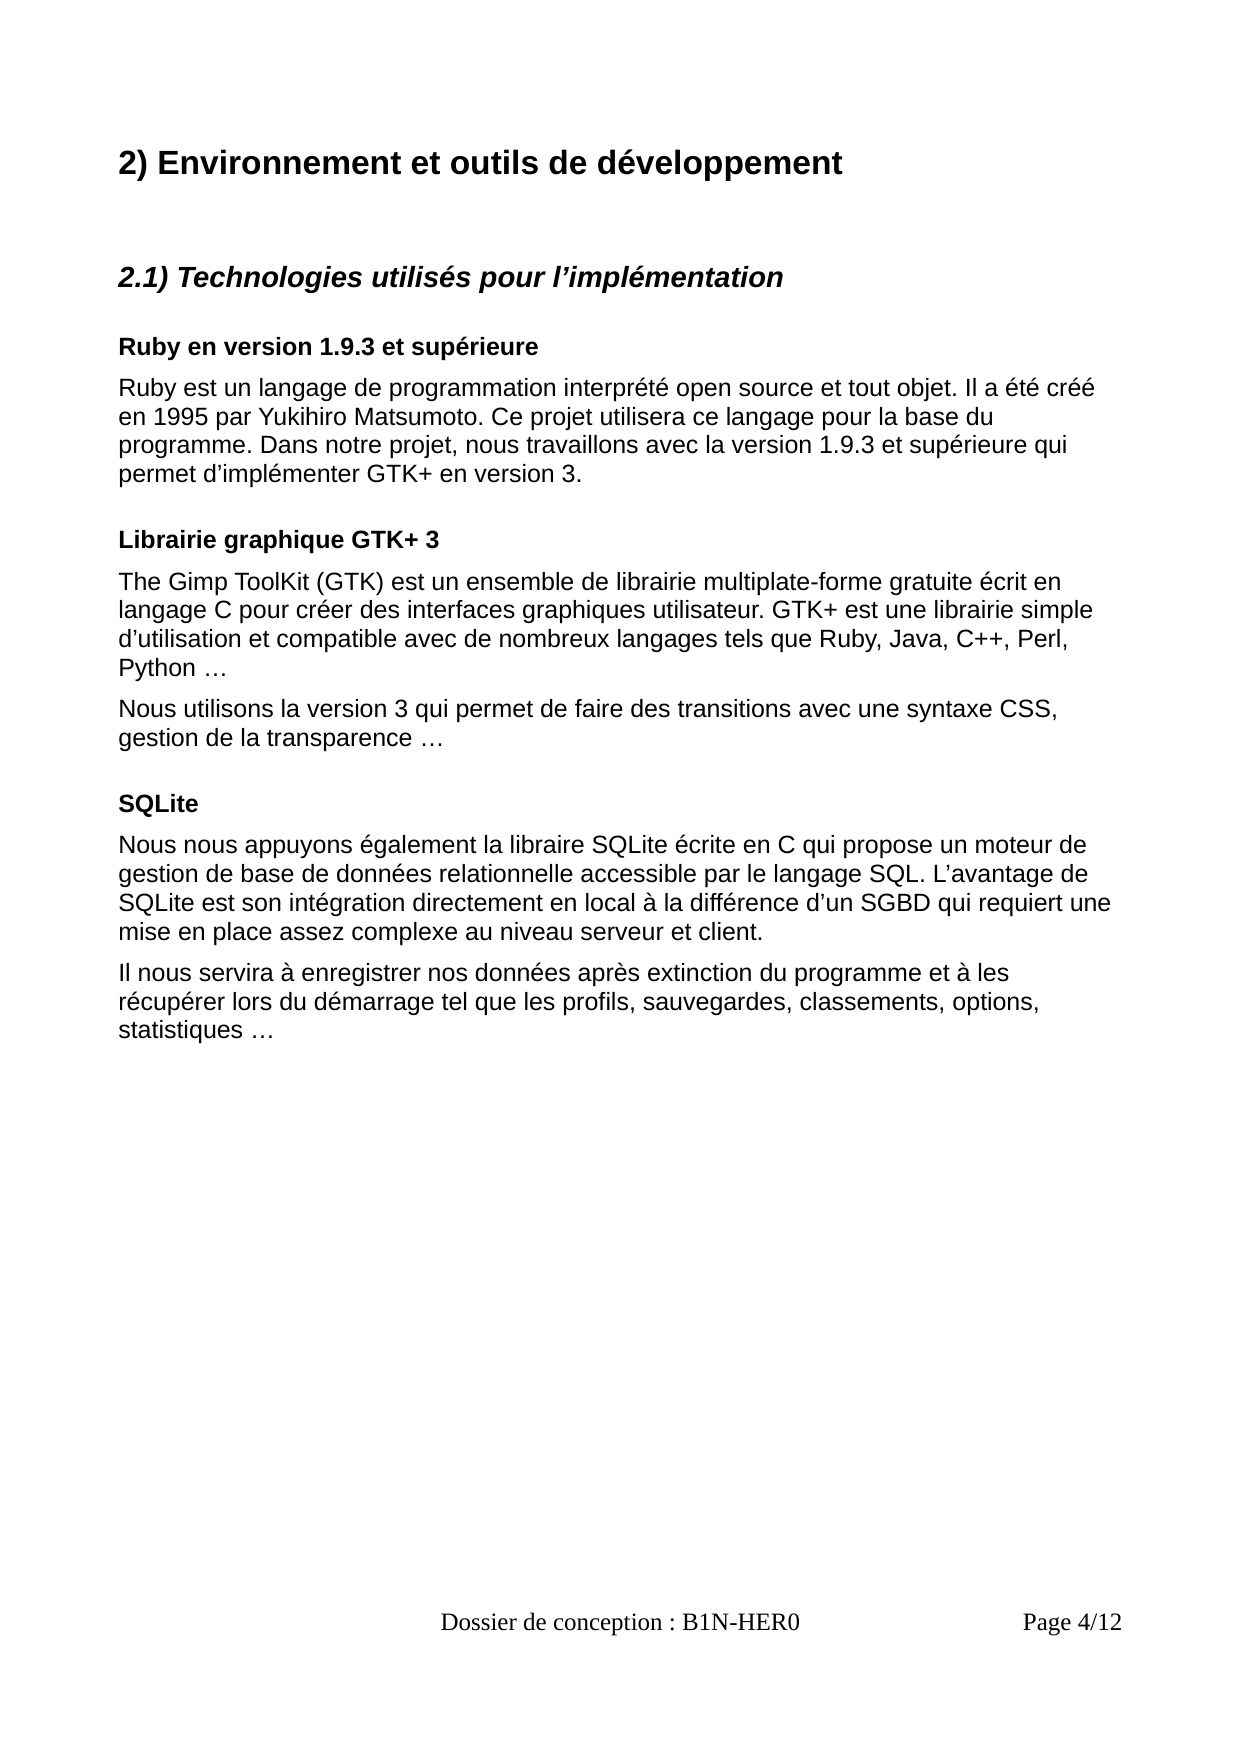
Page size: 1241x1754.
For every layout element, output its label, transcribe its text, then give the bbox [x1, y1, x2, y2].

text Il nous servira à enregistrer nos données après extinction du programme et à les récupérer lors du démarrage tel que les profils, sauvegardes, classements, options, statistiques … [118, 958, 1122, 1044]
subtitle SQLite [118, 789, 1122, 818]
text Nous utilisons la version 3 qui permet de faire des transitions avec une syntaxe CSS, gestion de la transparence … [118, 694, 1122, 752]
text Ruby est un langage de programmation interprété open source et tout objet. Il a été créé en 1995 par Yukihiro Matsumoto. Ce projet utilisera ce langage pour la base du programme. Dans notre projet, nous travaillons avec la version 1.9.3 et supérieure qui permet d’implémenter GTK+ en version 3. [118, 373, 1122, 488]
subtitle Librairie graphique GTK+ 3 [118, 525, 1122, 554]
text Nous nous appuyons également la libraire SQLite écrite en C qui propose un moteur de gestion de base de données relationnelle accessible par le langage SQL. L’avantage de SQLite est son intégration directement en local à la différence d’un SGBD qui requiert une mise en place assez complexe au niveau serveur et client. [118, 830, 1122, 945]
subtitle 2.1) Technologies utilisés pour l’implémentation [118, 261, 1122, 294]
subtitle Ruby en version 1.9.3 et supérieure [118, 332, 1122, 360]
subtitle 2) Environnement et outils de développement [118, 143, 1122, 182]
text The Gimp ToolKit (GTK) est un ensemble de librairie multiplate-forme gratuite écrit en langage C pour créer des interfaces graphiques utilisateur. GTK+ est une librairie simple d’utilisation et compatible avec de nombreux langages tels que Ruby, Java, C++, Perl, Python … [118, 567, 1122, 682]
